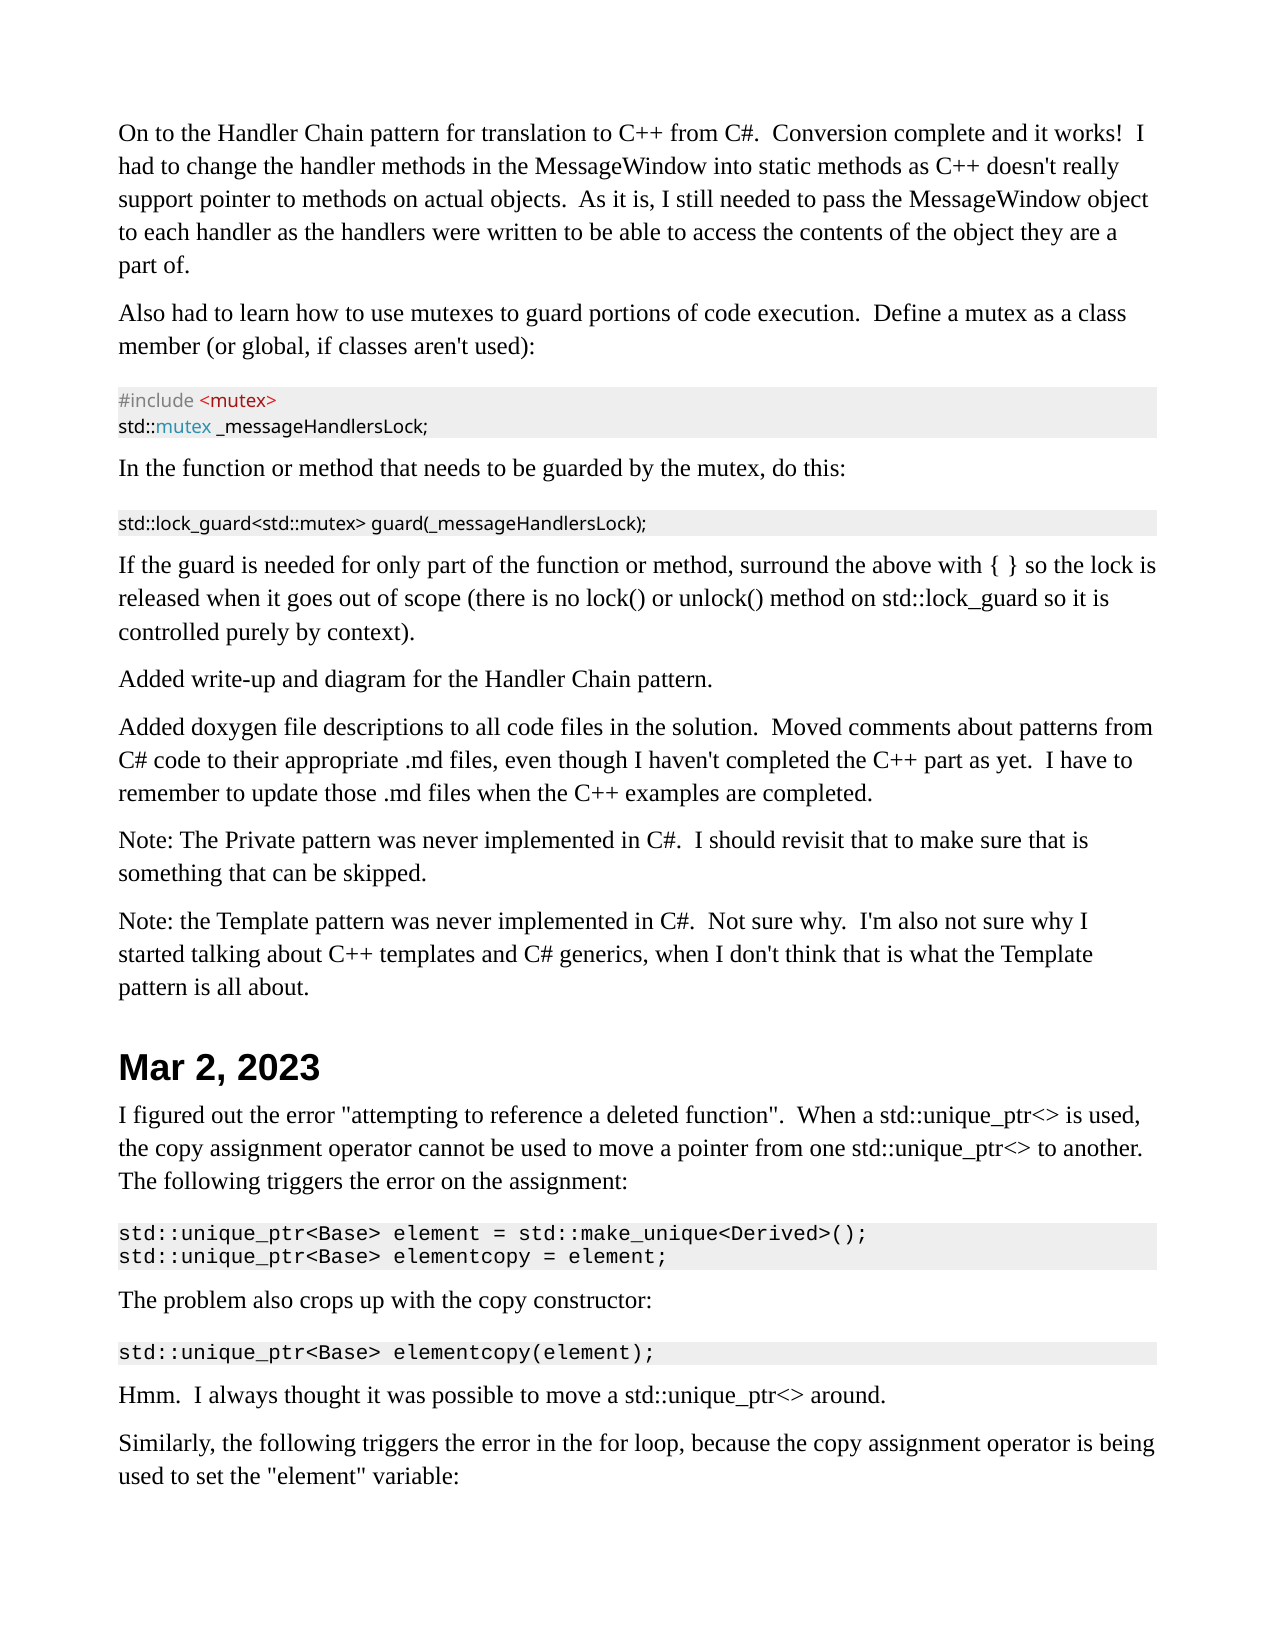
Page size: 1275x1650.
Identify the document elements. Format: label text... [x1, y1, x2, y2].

text Note: the Template pattern was never implemented in C#. Not sure why. I'm also not sure why I started talking about C++ templates and C# generics, when I don't think that is what the Template pattern is all about. [118, 906, 1157, 1001]
subtitle Mar 2, 2023 [118, 1045, 1157, 1088]
text The problem also crops up with the copy constructor: [118, 1285, 1157, 1314]
text std::mutex _messageHandlersLock; [118, 413, 1157, 438]
text std::unique_ptr<Base> elementcopy(element); [118, 1342, 1157, 1365]
text If the guard is needed for only part of the function or method, surround the above with { } so the lock is released when it goes out of scope (there is no lock() or unlock() method on std::lock_guard so it is controlled purely by context). [118, 551, 1157, 645]
text Similarly, the following triggers the error in the for loop, because the copy assignment operator is being used to set the "element" variable: [118, 1428, 1157, 1490]
text Also had to learn how to use mutexes to guard portions of code execution. Define a mutex as a class member (or global, if classes aren't used): [118, 298, 1157, 359]
text std::unique_ptr<Base> elementcopy = element; [118, 1247, 1157, 1270]
text #include <mutex> [118, 387, 1157, 413]
text Hmm. I always thought it was possible to move a std::unique_ptr<> around. [118, 1380, 1157, 1409]
text In the function or method that needs to be guarded by the mutex, do this: [118, 453, 1157, 482]
text Note: The Private pattern was never implemented in C#. I should revisit that to make sure that is something that can be skipped. [118, 825, 1157, 887]
text I figured out the error "attempting to reference a deleted function". When a std::unique_ptr<> is used, the copy assignment operator cannot be used to move a pointer from one std::unique_ptr<> to another. The following triggers the error on the assignment: [118, 1100, 1157, 1195]
text std::unique_ptr<Base> element = std::make_unique<Derived>(); [118, 1223, 1157, 1247]
text std::lock_guard<std::mutex> guard(_messageHandlersLock); [118, 510, 1157, 536]
text Added write-up and diagram for the Handler Chain pattern. [118, 664, 1157, 693]
text On to the Handler Chain pattern for translation to C++ from C#. Conversion complete and it works! I had to change the handler methods in the MessageWindow into static methods as C++ doesn't really support pointer to methods on actual objects. As it is, I still needed to pass the MessageWindow object to each handler as the handlers were written to be able to access the contents of the object they are a part of. [118, 118, 1157, 279]
text Added doxygen file descriptions to all code files in the solution. Moved comments about patterns from C# code to their appropriate .md files, even though I haven't completed the C++ part as yet. I have to remember to update those .md files when the C++ examples are completed. [118, 712, 1157, 807]
